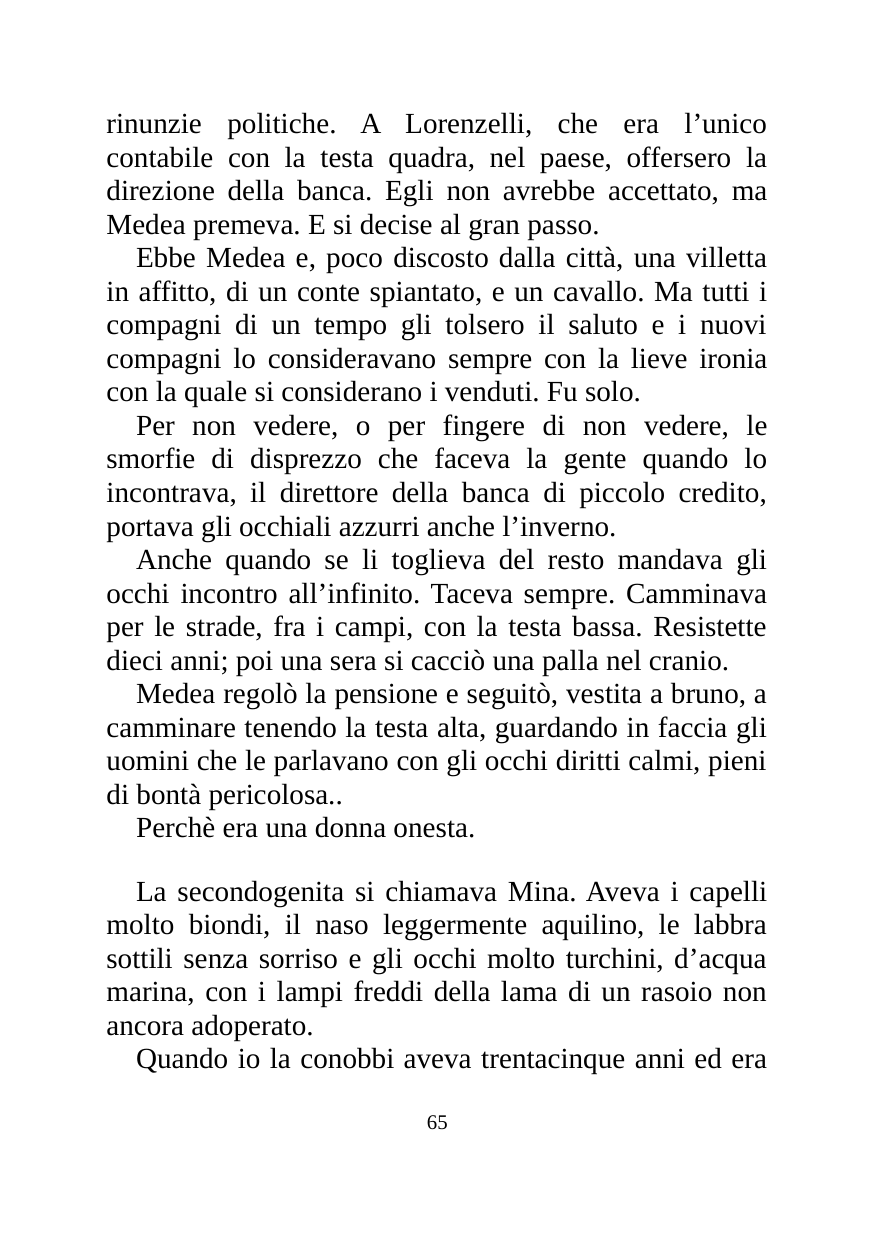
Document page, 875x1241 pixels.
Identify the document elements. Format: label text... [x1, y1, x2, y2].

text Medea regolò la pensione e seguitò, vestita a bruno, a camminare tenendo la testa alta, guardando in faccia gli uomini che le parlavano con gli occhi diritti calmi, pieni di bontà pericolosa.. [106, 676, 768, 811]
text Ebbe Medea e, poco discosto dalla città, una villetta in affitto, di un conte spiantato, e un cavallo. Ma tutti i compagni di un tempo gli tolsero il saluto e i nuovi compagni lo consideravano sempre con la lieve ironia con la quale si considerano i venduti. Fu solo. [106, 240, 768, 408]
text La secondogenita si chiamava Mina. Aveva i capelli molto biondi, il naso leggermente aquilino, le labbra sottili senza sorriso e gli occhi molto turchini, d’acqua marina, con i lampi freddi della lama di un rasoio non ancora adoperato. [106, 874, 768, 1041]
text Per non vedere, o per fingere di non vedere, le smorfie di disprezzo che faceva la gente quando lo incontrava, il direttore della banca di piccolo credito, portava gli occhiali azzurri anche l’inverno. [106, 408, 768, 542]
text Quando io la conobbi aveva trentacinque anni ed era [106, 1041, 768, 1075]
text rinunzie politiche. A Lorenzelli, che era l’unico contabile con la testa quadra, nel paese, offersero la direzione della banca. Egli non avrebbe accettato, ma Medea premeva. E si decise al gran passo. [106, 106, 768, 240]
text Anche quando se li toglieva del resto mandava gli occhi incontro all’infinito. Taceva sempre. Camminava per le strade, fra i campi, con la testa bassa. Resistette dieci anni; poi una sera si cacciò una palla nel cranio. [106, 542, 768, 676]
text Perchè era una donna onesta. [106, 811, 768, 844]
